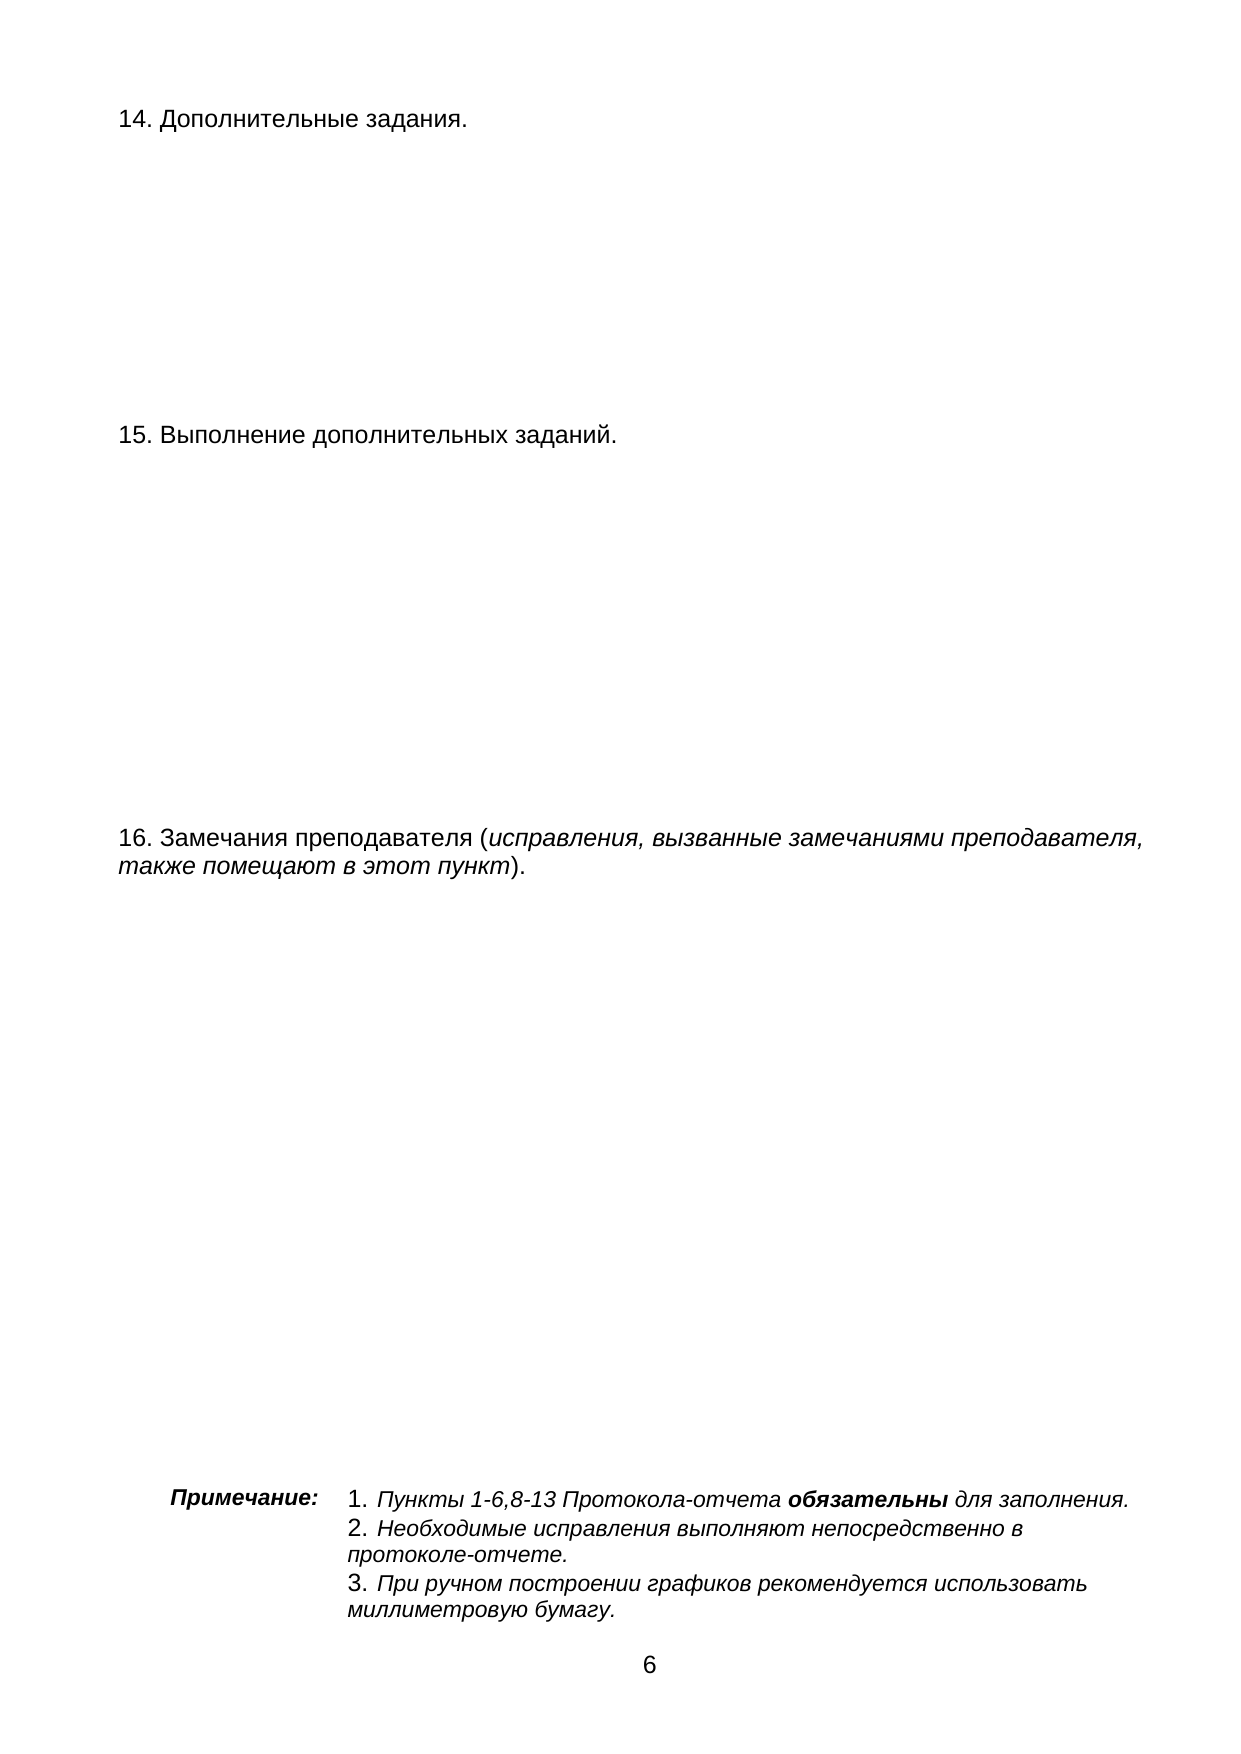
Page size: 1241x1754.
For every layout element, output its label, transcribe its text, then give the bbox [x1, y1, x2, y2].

table_header Пункты 1-6,8-13 Протокола-отчета обязательны для заполнения. [336, 1484, 1148, 1512]
table_cell [159, 1568, 336, 1623]
table_cell При ручном построении графиков рекомендуется использовать миллиметровую бумагу. [336, 1568, 1148, 1623]
table_header Примечание: [159, 1484, 336, 1512]
table_cell Необходимые исправления выполняют непосредственно в протоколе-отчете. [336, 1513, 1148, 1568]
text 16. Замечания преподавателя (исправления, вызванные замечаниями преподавателя, также помещают в этот пункт). [118, 822, 1181, 880]
text 14. Дополнительные задания. [118, 104, 1181, 132]
text 15. Выполнение дополнительных заданий. [118, 420, 1181, 449]
table_cell [159, 1513, 336, 1568]
